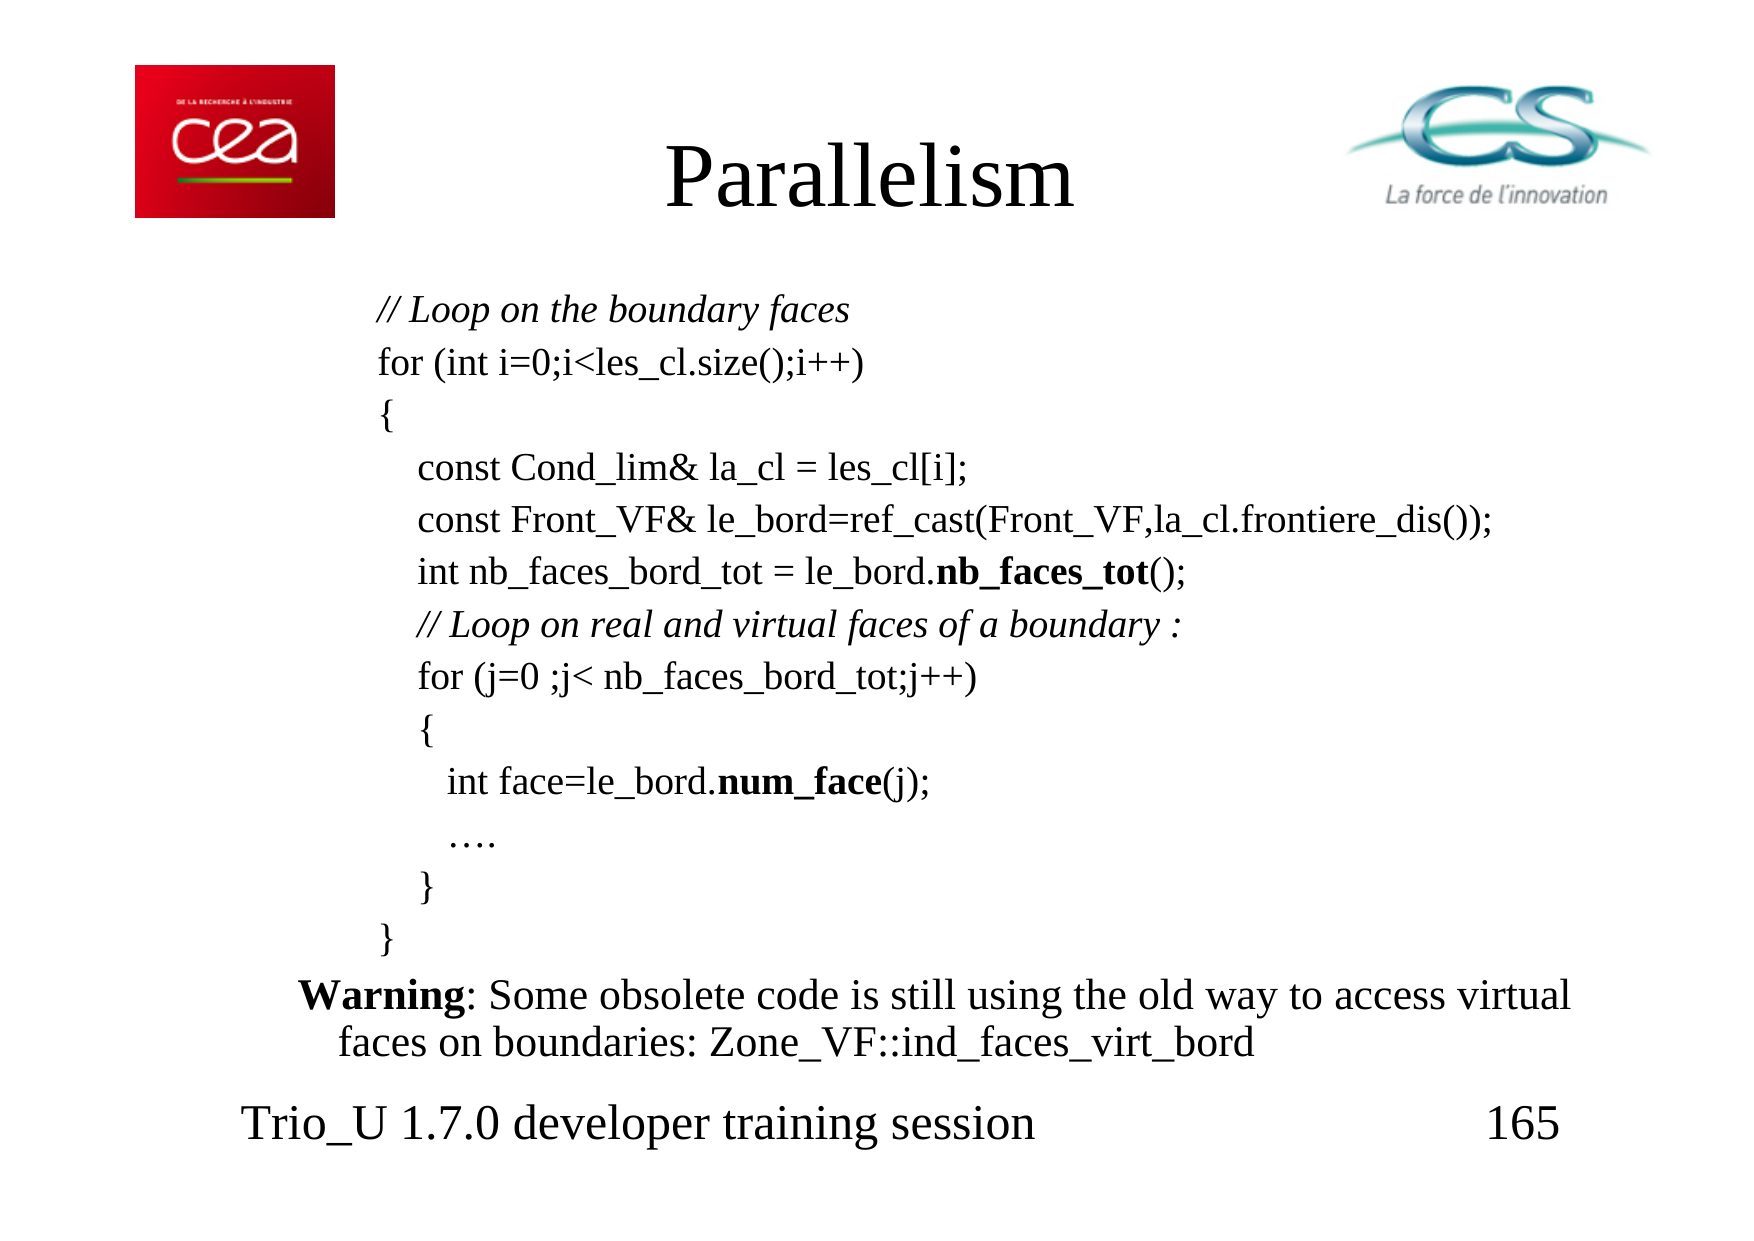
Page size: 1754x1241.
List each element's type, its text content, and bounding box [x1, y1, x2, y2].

picture [1546, 73, 1662, 218]
title Parallelism [195, 44, 1546, 280]
picture [135, 65, 195, 218]
text_box // Loop on the boundary faces for (int i=0;i<les_cl.size();i++) { const Cond_lim& la_cl = les_cl[i]; const Front_VF& le_bord=ref_cast(Front_VF,la_cl.frontiere_dis()); int nb_faces_bord_tot = le_bord.nb_faces_tot(); // Loop on real and virtual faces of a boundary : for (j=0 ;j< nb_faces_bord_tot;j++) { int face=le_bord.num_face(j); …. } } Warning: Some obsolete code is still using the old way to access virtual faces on boundaries: Zone_VF::ind_faces_virt_bord [122, 280, 1640, 1091]
